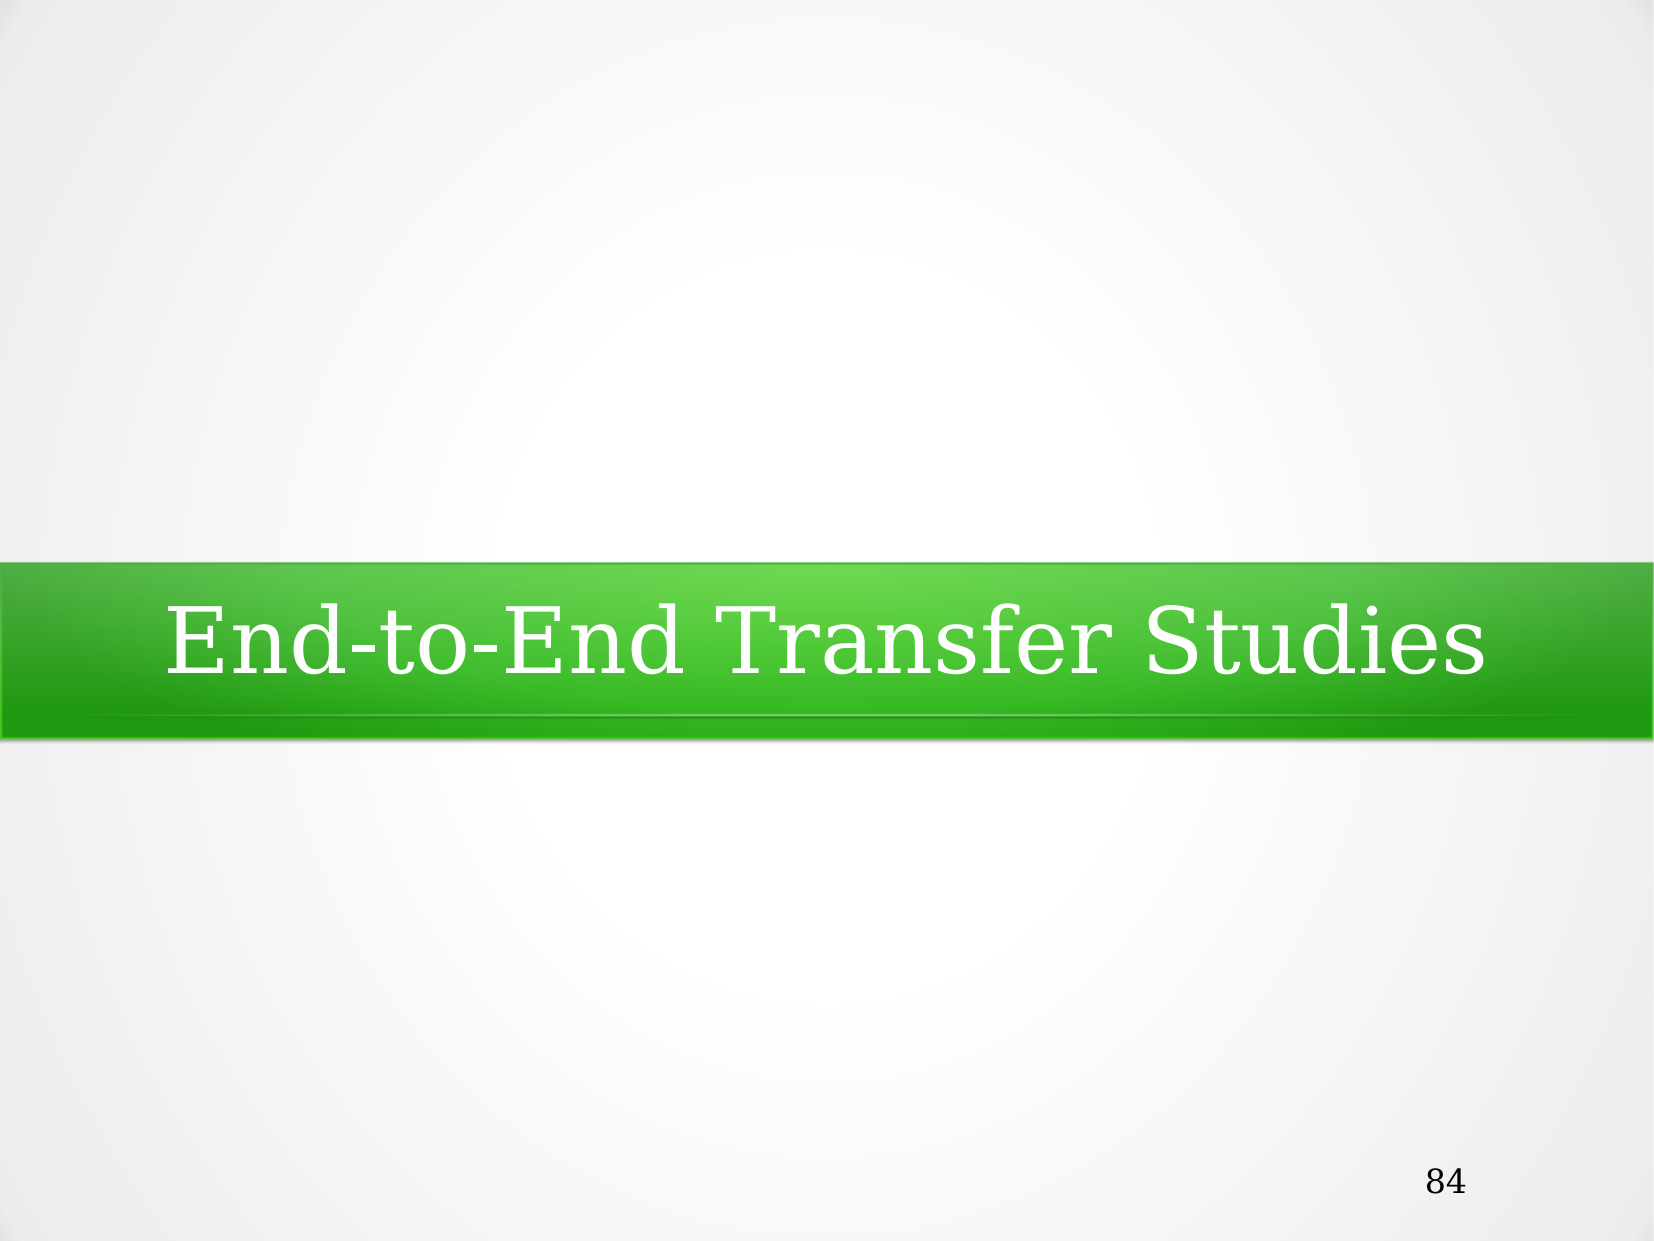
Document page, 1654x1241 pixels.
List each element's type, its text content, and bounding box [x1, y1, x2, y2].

picture [0, 0, 1654, 1241]
title End-to-End Transfer Studies [82, 578, 1571, 715]
